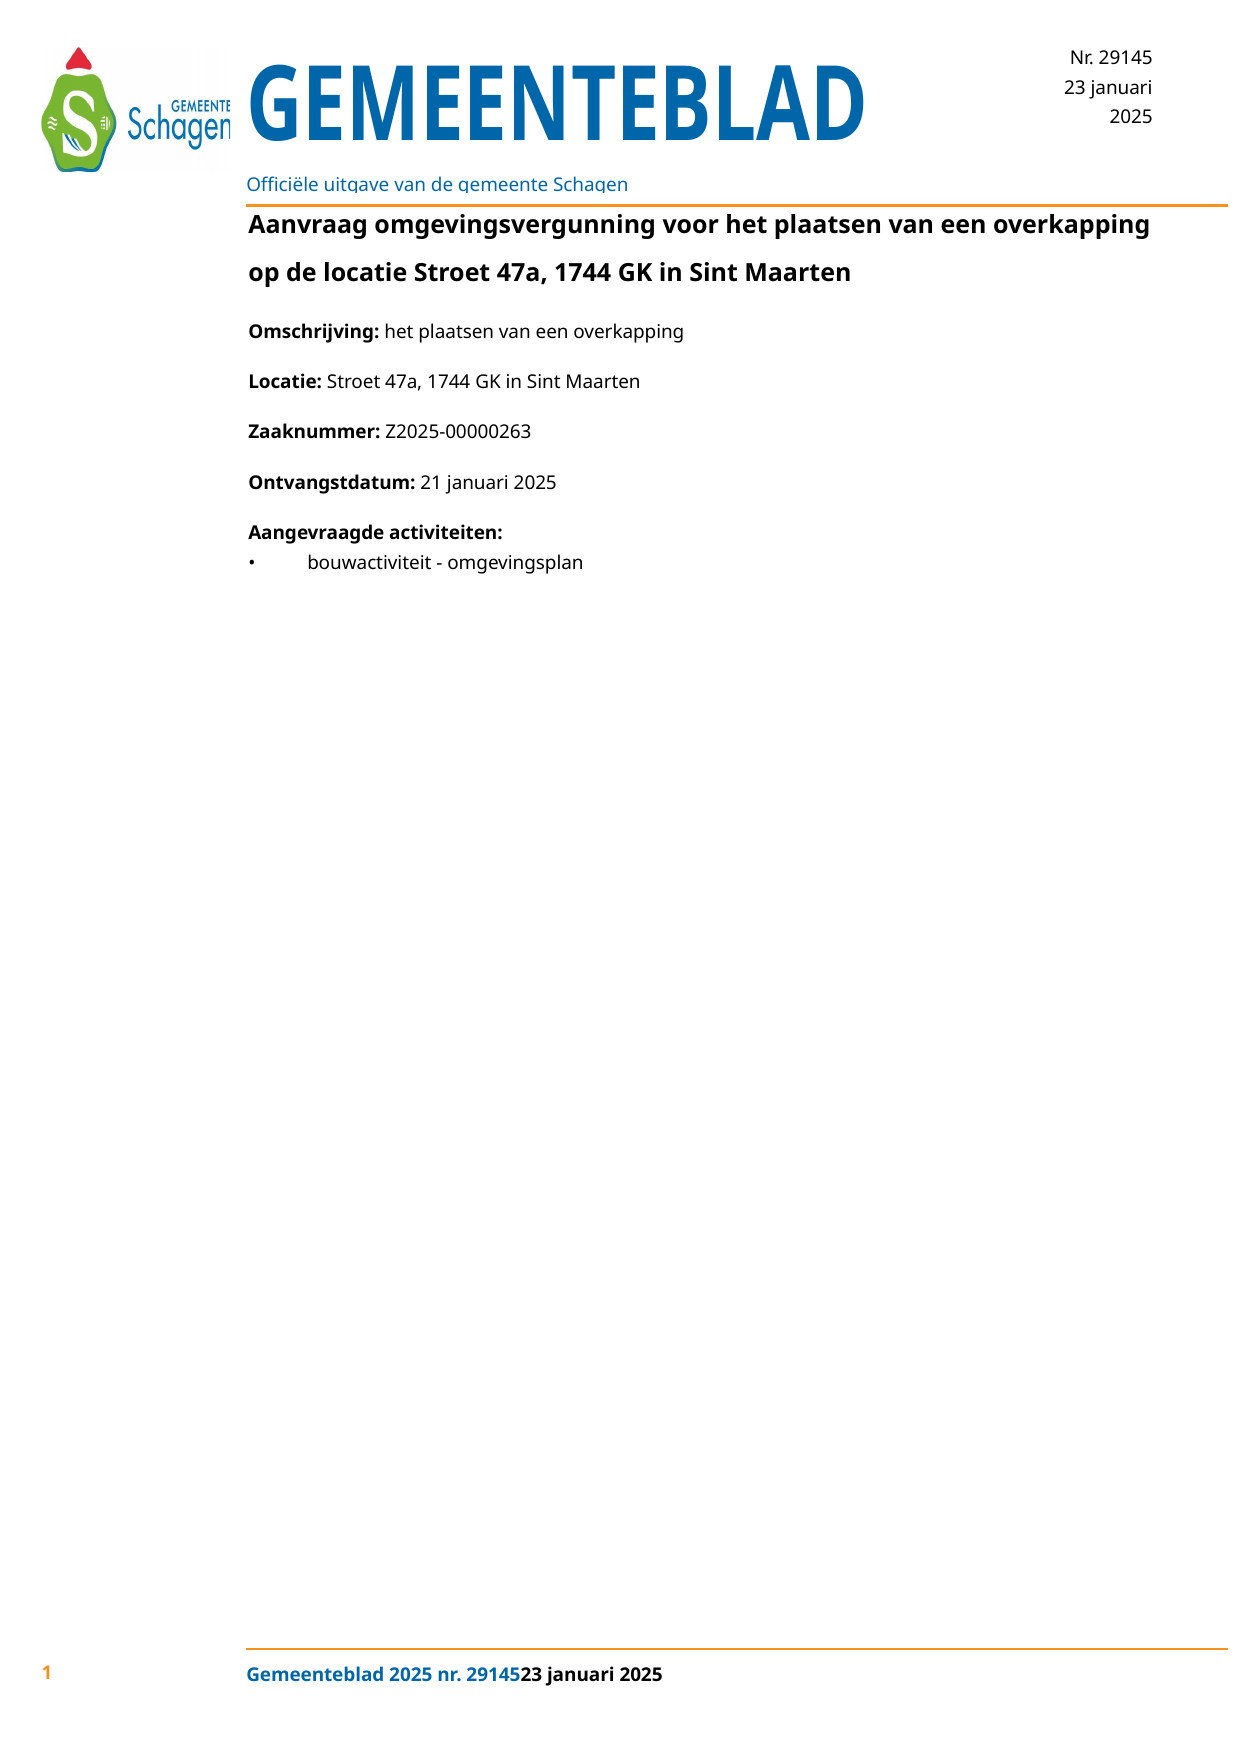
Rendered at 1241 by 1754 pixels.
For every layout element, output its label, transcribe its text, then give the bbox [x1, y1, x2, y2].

text Aanvraag omgevingsvergunning voor het plaatsen van een overkapping op de locatie Stroet 47a, 1744 GK in Sint Maarten [248, 207, 1152, 288]
text Aangevraagde activiteiten: [248, 519, 1152, 545]
text Zaaknummer: Z2025-00000263 [248, 419, 1152, 444]
text Locatie: Stroet 47a, 1744 GK in Sint Maarten [248, 368, 1152, 394]
list bouwactiviteit - omgevingsplan [248, 549, 1152, 575]
text Omschrijving: het plaatsen van een overkapping [248, 318, 1152, 344]
text Ontvangstdatum: 21 januari 2025 [248, 469, 1152, 495]
picture [41, 47, 231, 172]
